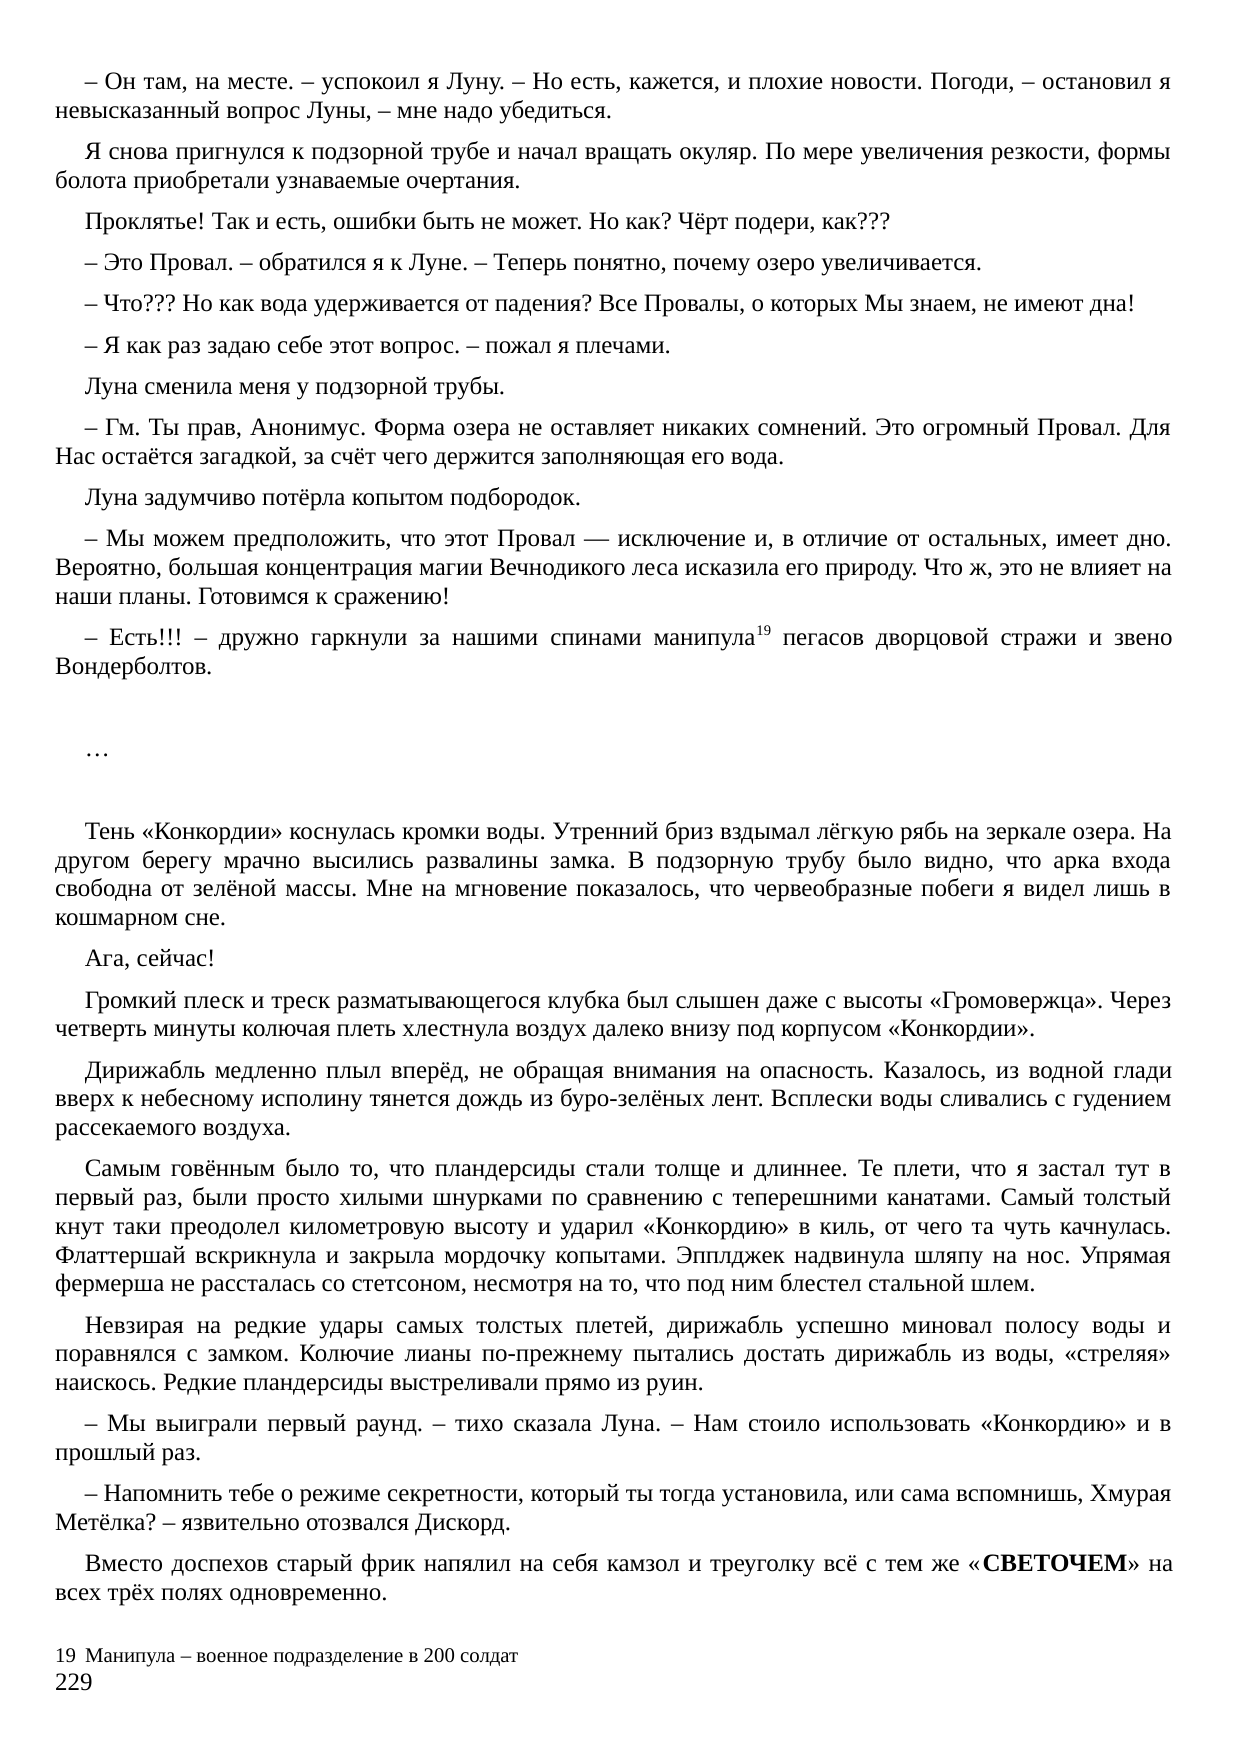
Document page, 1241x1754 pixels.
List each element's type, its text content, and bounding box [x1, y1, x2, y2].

text Луна задумчиво потёрла копытом подбородок. [55, 482, 1173, 511]
text – Мы выиграли первый раунд. – тихо сказала Луна. – Нам стоило использовать «Конкордию» и в прошлый раз. [55, 1408, 1173, 1466]
text – Есть!!! – дружно гаркнули за нашими спинами манипула пегасов дворцовой стражи и звено Вондерболтов. [55, 622, 1173, 680]
text – Гм. Ты прав, Анонимус. Форма озера не оставляет никаких сомнений. Это огромный Провал. Для Нас остаётся загадкой, за счёт чего держится заполняющая его вода. [55, 412, 1173, 470]
text Тень «Конкордии» коснулась кромки воды. Утренний бриз вздымал лёгкую рябь на зеркале озера. На другом берегу мрачно высились развалины замка. В подзорную трубу было видно, что арка входа свободна от зелёной массы. Мне на мгновение показалось, что червеобразные побеги я видел лишь в кошмарном сне. [55, 816, 1173, 931]
text Ага, сейчас! [55, 943, 1173, 972]
text – Это Провал. – обратился я к Луне. – Теперь понятно, почему озеро увеличивается. [55, 247, 1173, 276]
text – Напомнить тебе о режиме секретности, который ты тогда установила, или сама вспомнишь, Хмурая Метёлка? – язвительно отозвался Дискорд. [55, 1478, 1173, 1536]
text – Он там, на месте. – успокоил я Луну. – Но есть, кажется, и плохие новости. Погоди, – остановил я невысказанный вопрос Луны, – мне надо убедиться. [55, 66, 1173, 123]
text Громкий плеск и треск разматывающегося клубка был слышен даже с высоты «Громовержца». Через четверть минуты колючая плеть хлестнула воздух далеко внизу под корпусом «Конкордии». [55, 985, 1173, 1042]
text … [55, 733, 1173, 762]
text Невзирая на редкие удары самых толстых плетей, дирижабль успешно миновал полосу воды и поравнялся с замком. Колючие лианы по-прежнему пытались достать дирижабль из воды, «стреляя» наискось. Редкие пландерсиды выстреливали прямо из руин. [55, 1310, 1173, 1396]
text Вместо доспехов старый фрик напялил на себя камзол и треуголку всё с тем же «СВЕТОЧЕМ» на всех трёх полях одновременно. [55, 1548, 1173, 1606]
text – Я как раз задаю себе этот вопрос. – пожал я плечами. [55, 330, 1173, 358]
text – Мы можем предположить, что этот Провал — исключение и, в отличие от остальных, имеет дно. Вероятно, большая концентрация магии Вечнодикого леса исказила его природу. Что ж, это не влияет на наши планы. Готовимся к сражению! [55, 523, 1173, 610]
text – Что??? Но как вода удерживается от падения? Все Провалы, о которых Мы знаем, не имеют дна! [55, 288, 1173, 317]
text Я снова пригнулся к подзорной трубе и начал вращать окуляр. По мере увеличения резкости, формы болота приобретали узнаваемые очертания. [55, 136, 1173, 193]
text Самым говённым было то, что пландерсиды стали толще и длиннее. Те плети, что я застал тут в первый раз, были просто хилыми шнурками по сравнению с теперешними канатами. Самый толстый кнут таки преодолел километровую высоту и ударил «Конкордию» в киль, от чего та чуть качнулась. Флаттершай вскрикнула и закрыла мордочку копытами. Эпплджек надвинула шляпу на нос. Упрямая фермерша не рассталась со стетсоном, несмотря на то, что под ним блестел стальной шлем. [55, 1153, 1173, 1297]
text Манипула – военное подразделение в 200 солдат [55, 1642, 1173, 1667]
text Дирижабль медленно плыл вперёд, не обращая внимания на опасность. Казалось, из водной глади вверх к небесному исполину тянется дождь из буро-зелёных лент. Всплески воды сливались с гудением рассекаемого воздуха. [55, 1055, 1173, 1141]
text Проклятье! Так и есть, ошибки быть не может. Но как? Чёрт подери, как??? [55, 206, 1173, 235]
text Луна сменила меня у подзорной трубы. [55, 371, 1173, 400]
